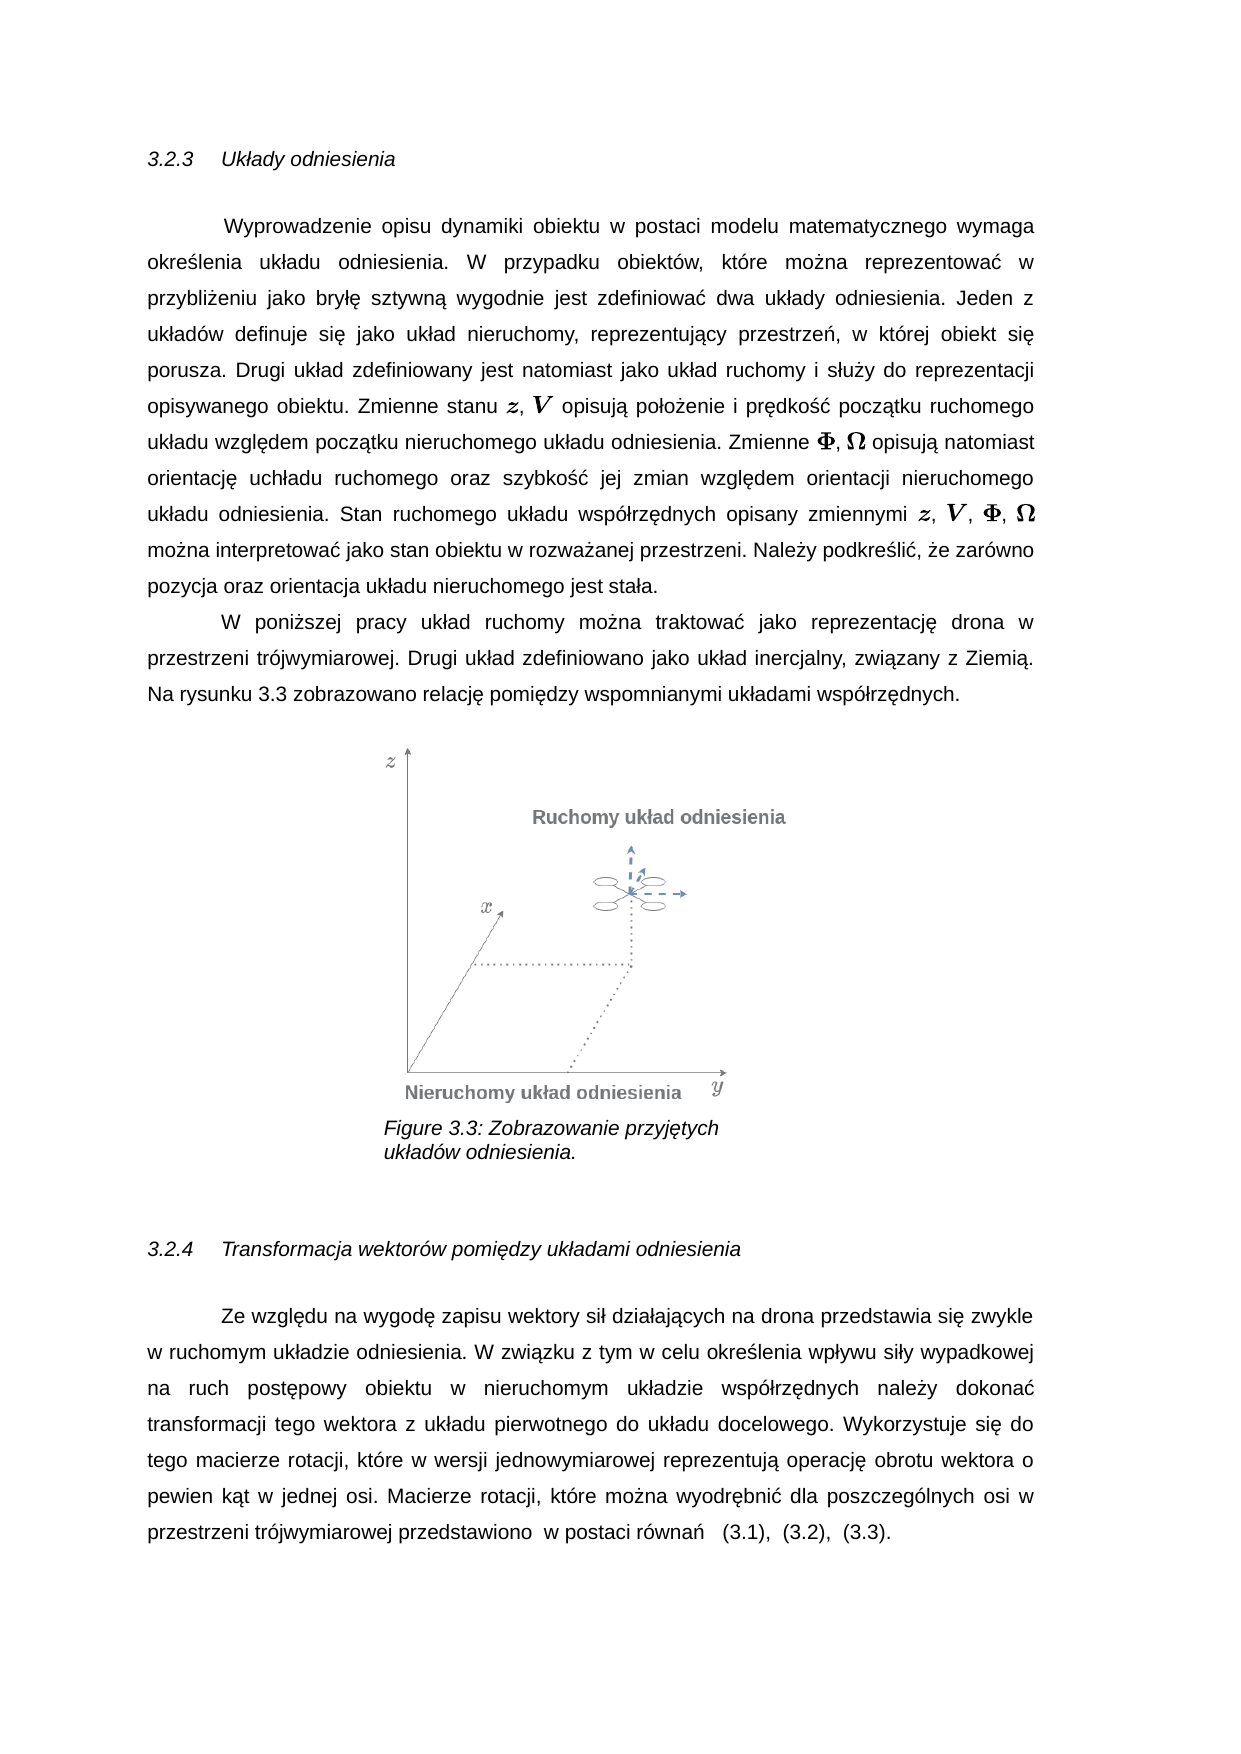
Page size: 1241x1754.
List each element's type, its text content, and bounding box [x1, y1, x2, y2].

text Wyprowadzenie opisu dynamiki obiektu w postaci modelu matematycznego wymaga określenia układu odniesienia. W przypadku obiektów, które można reprezentować w przybliżeniu jako bryłę sztywną wygodnie jest zdefiniować dwa układy odniesienia. Jeden z układów definuje się jako układ nieruchomy, reprezentujący przestrzeń, w której obiekt się porusza. Drugi układ zdefiniowany jest natomiast jako układ ruchomy i służy do reprezentacji opisywanego obiektu. Zmienne stanu , opisują położenie i prędkość początku ruchomego układu względem początku nieruchomego układu odniesienia. Zmienne , opisują natomiast orientację uchładu ruchomego oraz szybkość jej zmian względem orientacji nieruchomego układu odniesienia. Stan ruchomego układu współrzędnych opisany zmiennymi , , , można interpretować jako stan obiektu w rozważanej przestrzeni. Należy podkreślić, że zarówno pozycja oraz orientacja układu nieruchomego jest stała. [147, 214, 1035, 597]
text W poniższej pracy układ ruchomy można traktować jako reprezentację drona w przestrzeni trójwymiarowej. Drugi układ zdefiniowano jako układ inercjalny, związany z Ziemią. Na rysunku 3.3 zobrazowano relację pomiędzy wspomnianymi układami współrzędnych. [147, 609, 1035, 705]
text Ze względu na wygodę zapisu wektory sił działających na drona przedstawia się zwykle w ruchomym układzie odniesienia. W związku z tym w celu określenia wpływu siły wypadkowej na ruch postępowy obiektu w nieruchomym układzie współrzędnych należy dokonać transformacji tego wektora z układu pierwotnego do układu docelowego. Wykorzystuje się do tego macierze rotacji, które w wersji jednowymiarowej reprezentują operację obrotu wektora o pewien kąt w jednej osi. Macierze rotacji, które można wyodrębnić dla poszczególnych osi w przestrzeni trójwymiarowej przedstawiono w postaci równań (3.1), (3.2), (3.3). [147, 1304, 1035, 1544]
text Figure 3.3: Zobrazowanie przyjętych układów odniesienia. [383, 1116, 798, 1164]
subtitle Transformacja wektorów pomiędzy układami odniesienia [147, 1237, 1035, 1261]
subtitle Układy odniesienia [147, 147, 1035, 171]
picture [383, 729, 799, 1116]
